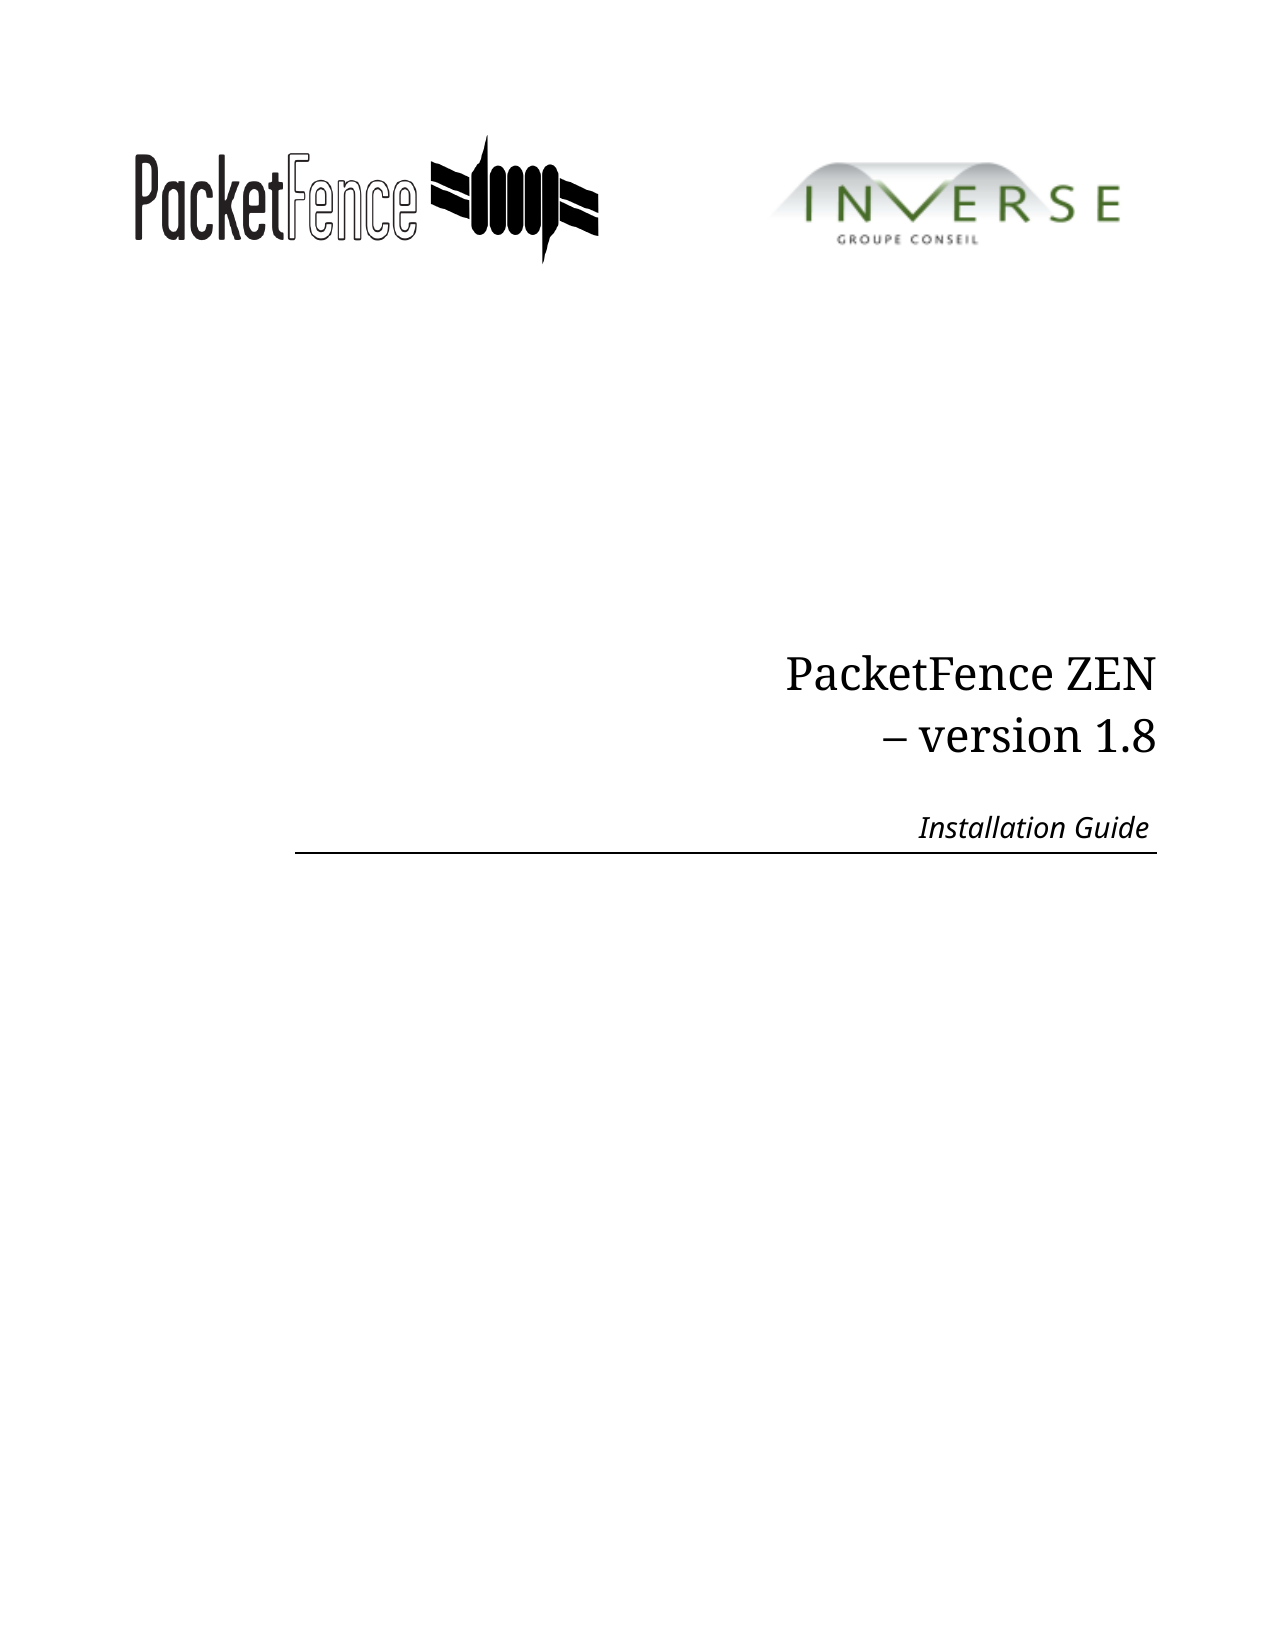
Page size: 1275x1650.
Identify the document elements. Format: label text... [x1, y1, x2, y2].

picture [118, 118, 615, 281]
picture [728, 118, 1157, 290]
title PacketFence ZEN – version 1.8 [295, 641, 1157, 766]
subtitle Installation Guide [295, 803, 1157, 852]
